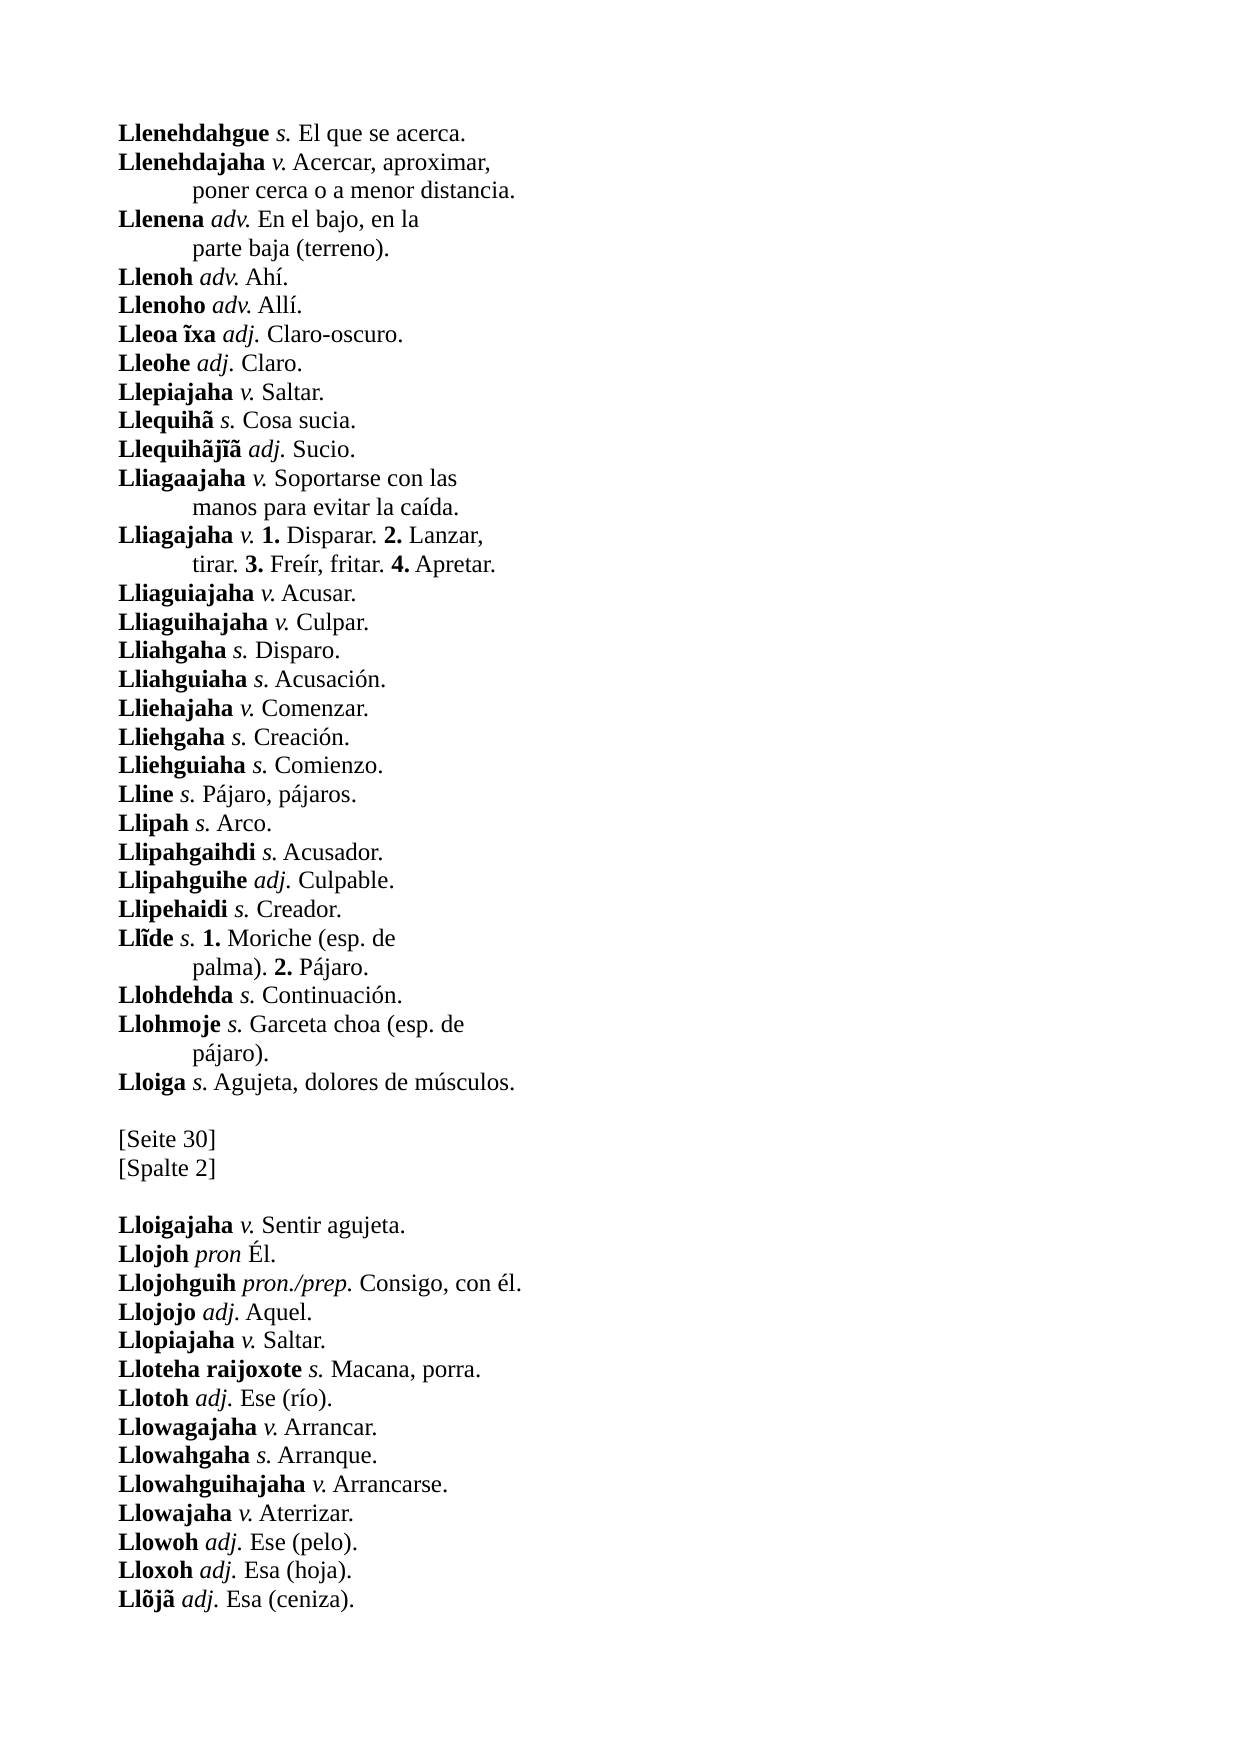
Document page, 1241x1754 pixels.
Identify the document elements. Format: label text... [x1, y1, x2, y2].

text Lliahguiaha s. Acusación. [118, 664, 1122, 693]
text Llenoho adv. Allí. [118, 291, 1122, 319]
text tirar. 3. Freír, fritar. 4. Apretar. [118, 549, 1122, 578]
text Llenoh adv. Ahí. [118, 262, 1122, 291]
text Llenena adv. En el bajo, en la [118, 204, 1122, 233]
text [Spalte 2] [118, 1153, 1122, 1182]
text Llohdehda s. Continuación. [118, 981, 1122, 1009]
text Llõjã adj. Esa (ceniza). [118, 1584, 1122, 1613]
text Llotoh adj. Ese (río). [118, 1383, 1122, 1412]
text Llepiajaha v. Saltar. [118, 377, 1122, 406]
text Lloiga s. Agujeta, dolores de músculos. [118, 1067, 1122, 1096]
text Llojohguih pron./prep. Consigo, con él. [118, 1268, 1122, 1297]
text Llojojo adj. Aquel. [118, 1297, 1122, 1326]
text Lleohe adj. Claro. [118, 348, 1122, 377]
text Llowoh adj. Ese (pelo). [118, 1527, 1122, 1556]
text Llipah s. Arco. [118, 808, 1122, 837]
text Lliaguihajaha v. Culpar. [118, 607, 1122, 636]
text Llequihãjĩã adj. Sucio. [118, 434, 1122, 463]
text pájaro). [118, 1038, 1122, 1067]
text Llowajaha v. Aterrizar. [118, 1498, 1122, 1527]
text Llowagajaha v. Arrancar. [118, 1412, 1122, 1441]
text Llequihã s. Cosa sucia. [118, 406, 1122, 434]
text Llĩde s. 1. Moriche (esp. de [118, 923, 1122, 952]
text Lliehajaha v. Comenzar. [118, 693, 1122, 722]
text Llipahgaihdi s. Acusador. [118, 837, 1122, 866]
text Lliehgaha s. Creación. [118, 722, 1122, 751]
text Llohmoje s. Garceta choa (esp. de [118, 1009, 1122, 1038]
text Llojoh pron Él. [118, 1239, 1122, 1268]
text Llipehaidi s. Creador. [118, 894, 1122, 923]
text Lliahgaha s. Disparo. [118, 636, 1122, 664]
text parte baja (terreno). [118, 233, 1122, 262]
text Lloteha raijoxote s. Macana, porra. [118, 1354, 1122, 1383]
text palma). 2. Pájaro. [118, 952, 1122, 981]
text Llenehdahgue s. El que se acerca. [118, 118, 1122, 147]
text Lliaguiajaha v. Acusar. [118, 578, 1122, 607]
text Lliagajaha v. 1. Disparar. 2. Lanzar, [118, 521, 1122, 549]
text Lleoa ĩxa adj. Claro-oscuro. [118, 319, 1122, 348]
text Llowahguihajaha v. Arrancarse. [118, 1469, 1122, 1498]
text poner cerca o a menor distancia. [118, 176, 1122, 204]
text Lloigajaha v. Sentir agujeta. [118, 1211, 1122, 1239]
text Llipahguihe adj. Culpable. [118, 866, 1122, 894]
text manos para evitar la caída. [118, 492, 1122, 521]
text Llopiajaha v. Saltar. [118, 1326, 1122, 1354]
text Llowahgaha s. Arranque. [118, 1441, 1122, 1469]
text Llenehdajaha v. Acercar, aproximar, [118, 147, 1122, 176]
text Lliehguiaha s. Comienzo. [118, 751, 1122, 779]
text [Seite 30] [118, 1124, 1122, 1153]
text Lliagaajaha v. Soportarse con las [118, 463, 1122, 492]
text Lloxoh adj. Esa (hoja). [118, 1556, 1122, 1584]
text Lline s. Pájaro, pájaros. [118, 779, 1122, 808]
